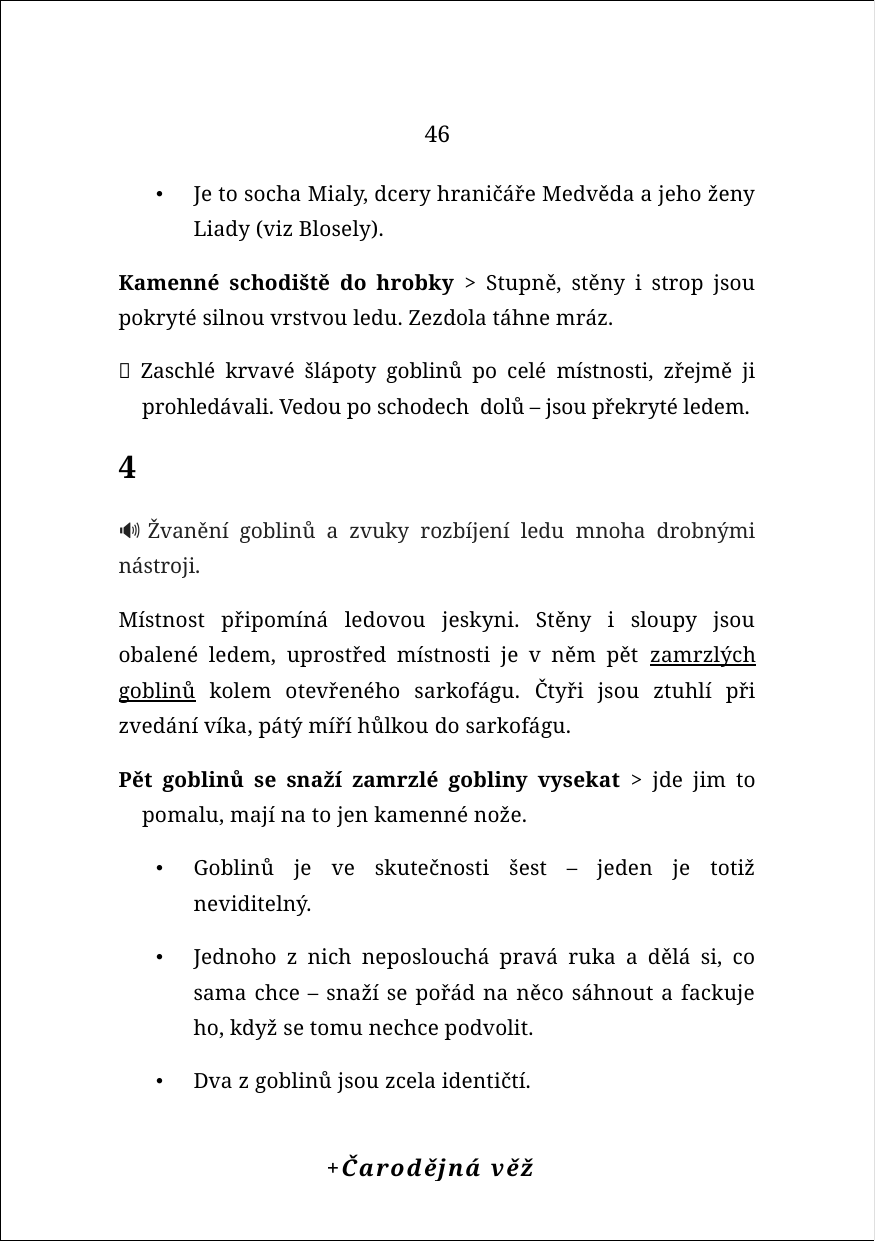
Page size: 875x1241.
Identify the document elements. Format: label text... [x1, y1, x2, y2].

text 4 [118, 445, 756, 488]
text 👣 Zaschlé krvavé šlápoty goblinů po celé místnosti, zřejmě ji prohledávali. Vedou po schodech dolů – jsou překryté ledem. [118, 356, 756, 420]
list Je to socha Mialy, dcery hraničáře Medvěda a jeho ženy Liady (viz Blosely). [156, 179, 756, 243]
list Jednoho z nich neposlouchá pravá ruka a dělá si, co sama chce – snaží se pořád na něco sáhnout a fackuje ho, když se tomu nechce podvolit. [156, 942, 756, 1042]
list Goblinů je ve skutečnosti šest – jeden je totiž neviditelný. [156, 853, 756, 917]
text Místnost připomíná ledovou jeskyni. Stěny i sloupy jsou obalené ledem, uprostřed místnosti je v něm pět zamrzlých goblinů kolem otevřeného sarkofágu. Čtyři jsou ztuhlí při zvedání víka, pátý míří hůlkou do sarkofágu. [118, 605, 756, 740]
text Kamenné schodiště do hrobky > Stupně, stěny i strop jsou pokryté silnou vrstvou ledu. Zezdola táhne mráz. [118, 268, 756, 332]
text 🔊 Žvanění goblinů a zvuky rozbíjení ledu mnoha drobnými nástroji. [118, 516, 756, 580]
list Dva z goblinů jsou zcela identičtí. [156, 1066, 756, 1095]
text Pět goblinů se snaží zamrzlé gobliny vysekat > jde jim to pomalu, mají na to jen kamenné nože. [118, 765, 756, 829]
